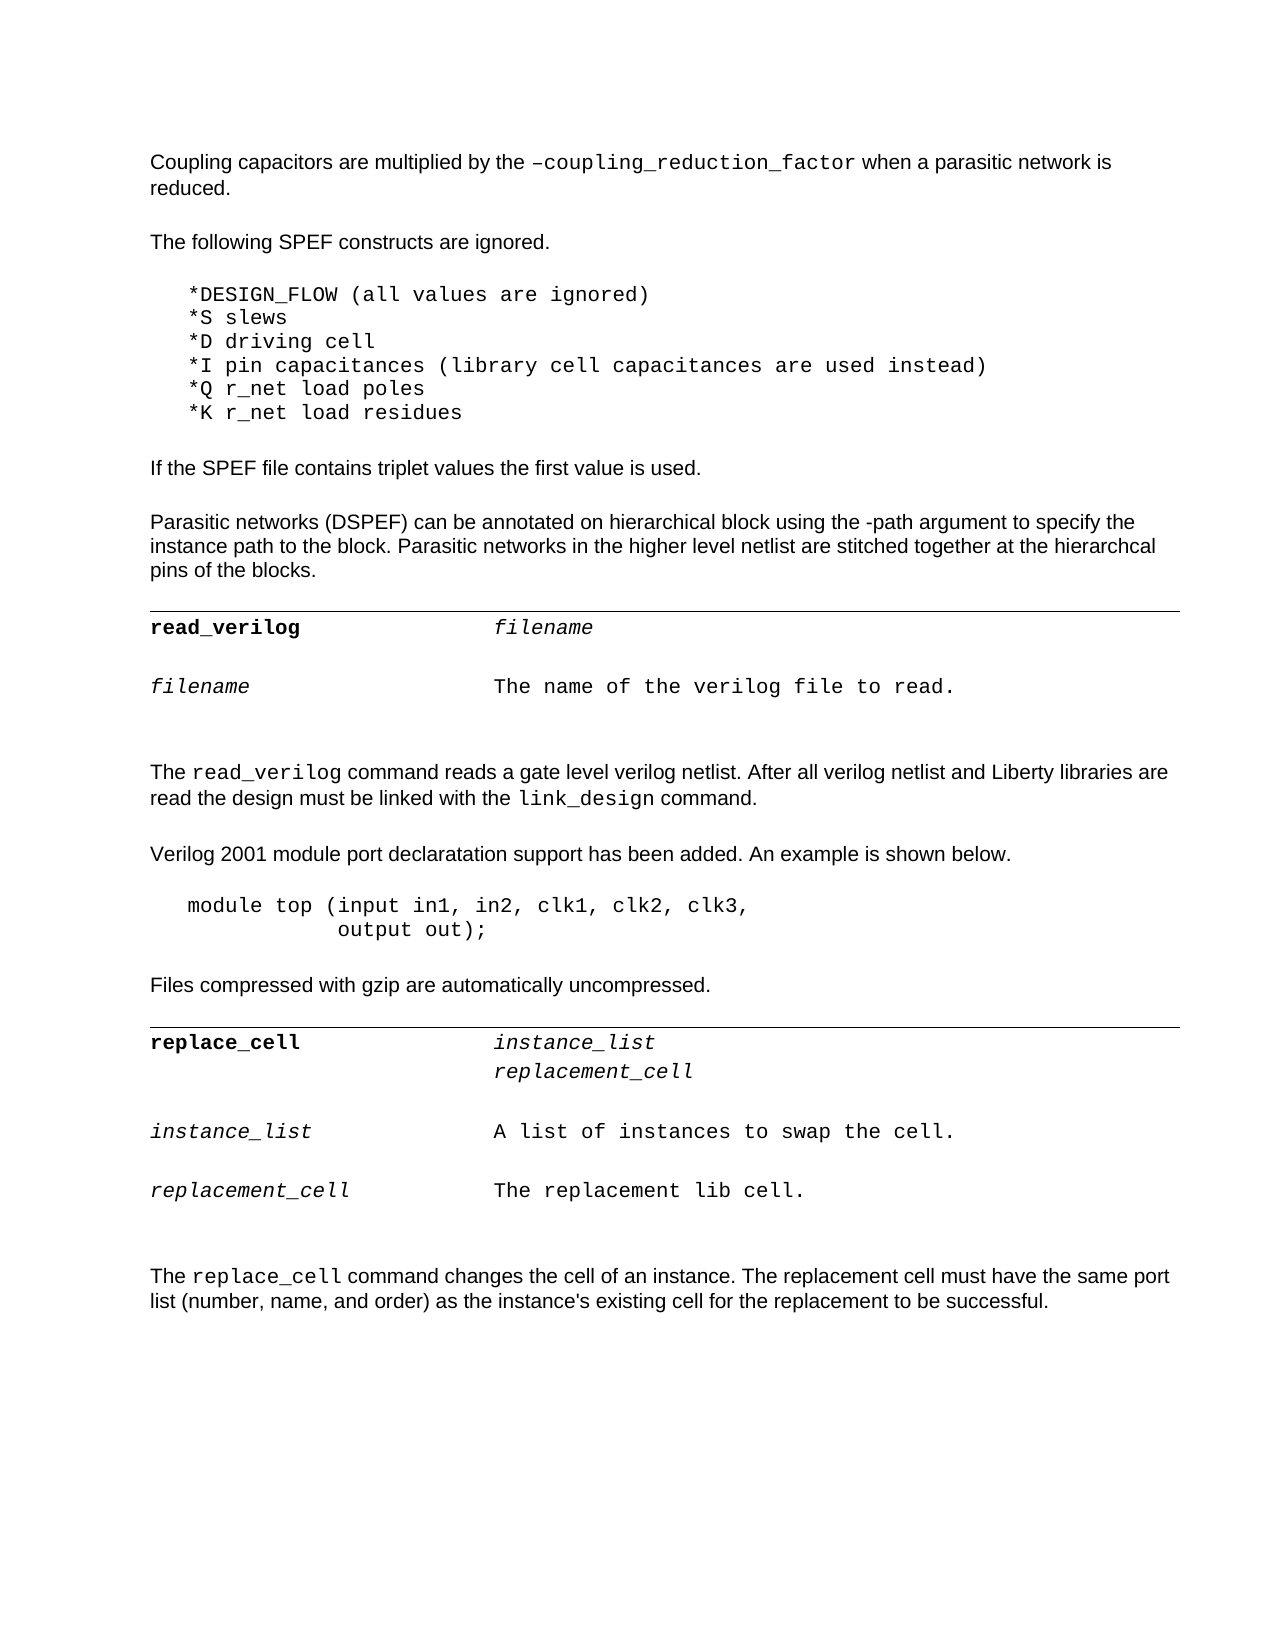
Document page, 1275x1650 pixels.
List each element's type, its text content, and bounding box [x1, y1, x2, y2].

text Verilog 2001 module port declaratation support has been added. An example is shown below. [150, 842, 1180, 866]
table_header read_verilog [150, 612, 493, 671]
table_header filename [493, 612, 1180, 671]
table_header replace_cell [150, 1028, 493, 1115]
text module top (input in1, in2, clk1, clk2, clk3, output out); [187, 896, 1180, 943]
table_cell The name of the verilog file to read. [493, 671, 1180, 730]
text Parasitic networks (DSPEF) can be annotated on hierarchical block using the -path argument to specify the instance path to the block. Parasitic networks in the higher level netlist are stitched together at the hierarchcal pins of the blocks. [150, 509, 1180, 581]
table_cell replacement_cell [150, 1174, 493, 1233]
table_cell A list of instances to swap the cell. [493, 1115, 1180, 1174]
table_header instance_list replacement_cell [493, 1028, 1180, 1115]
text If the SPEF file contains triplet values the first value is used. [150, 456, 1180, 479]
text Files compressed with gzip are automatically uncompressed. [150, 973, 1180, 997]
table_cell The replacement lib cell. [493, 1174, 1180, 1233]
text The read_verilog command reads a gate level verilog netlist. After all verilog netlist and Liberty libraries are read the design must be linked with the link_design command. [150, 760, 1180, 812]
table_cell instance_list [150, 1115, 493, 1174]
table_cell filename [150, 671, 493, 730]
text Coupling capacitors are multiplied by the –coupling_reduction_factor when a parasitic network is reduced. [150, 150, 1180, 200]
text *DESIGN_FLOW (all values are ignored) *S slews *D driving cell *I pin capacitances (library cell capacitances are used instead) *Q r_net load poles *K r_net load residues [187, 284, 1180, 426]
text The following SPEF constructs are ignored. [150, 230, 1180, 254]
text The replace_cell command changes the cell of an instance. The replacement cell must have the same port list (number, name, and order) as the instance's existing cell for the replacement to be successful. [150, 1263, 1180, 1313]
